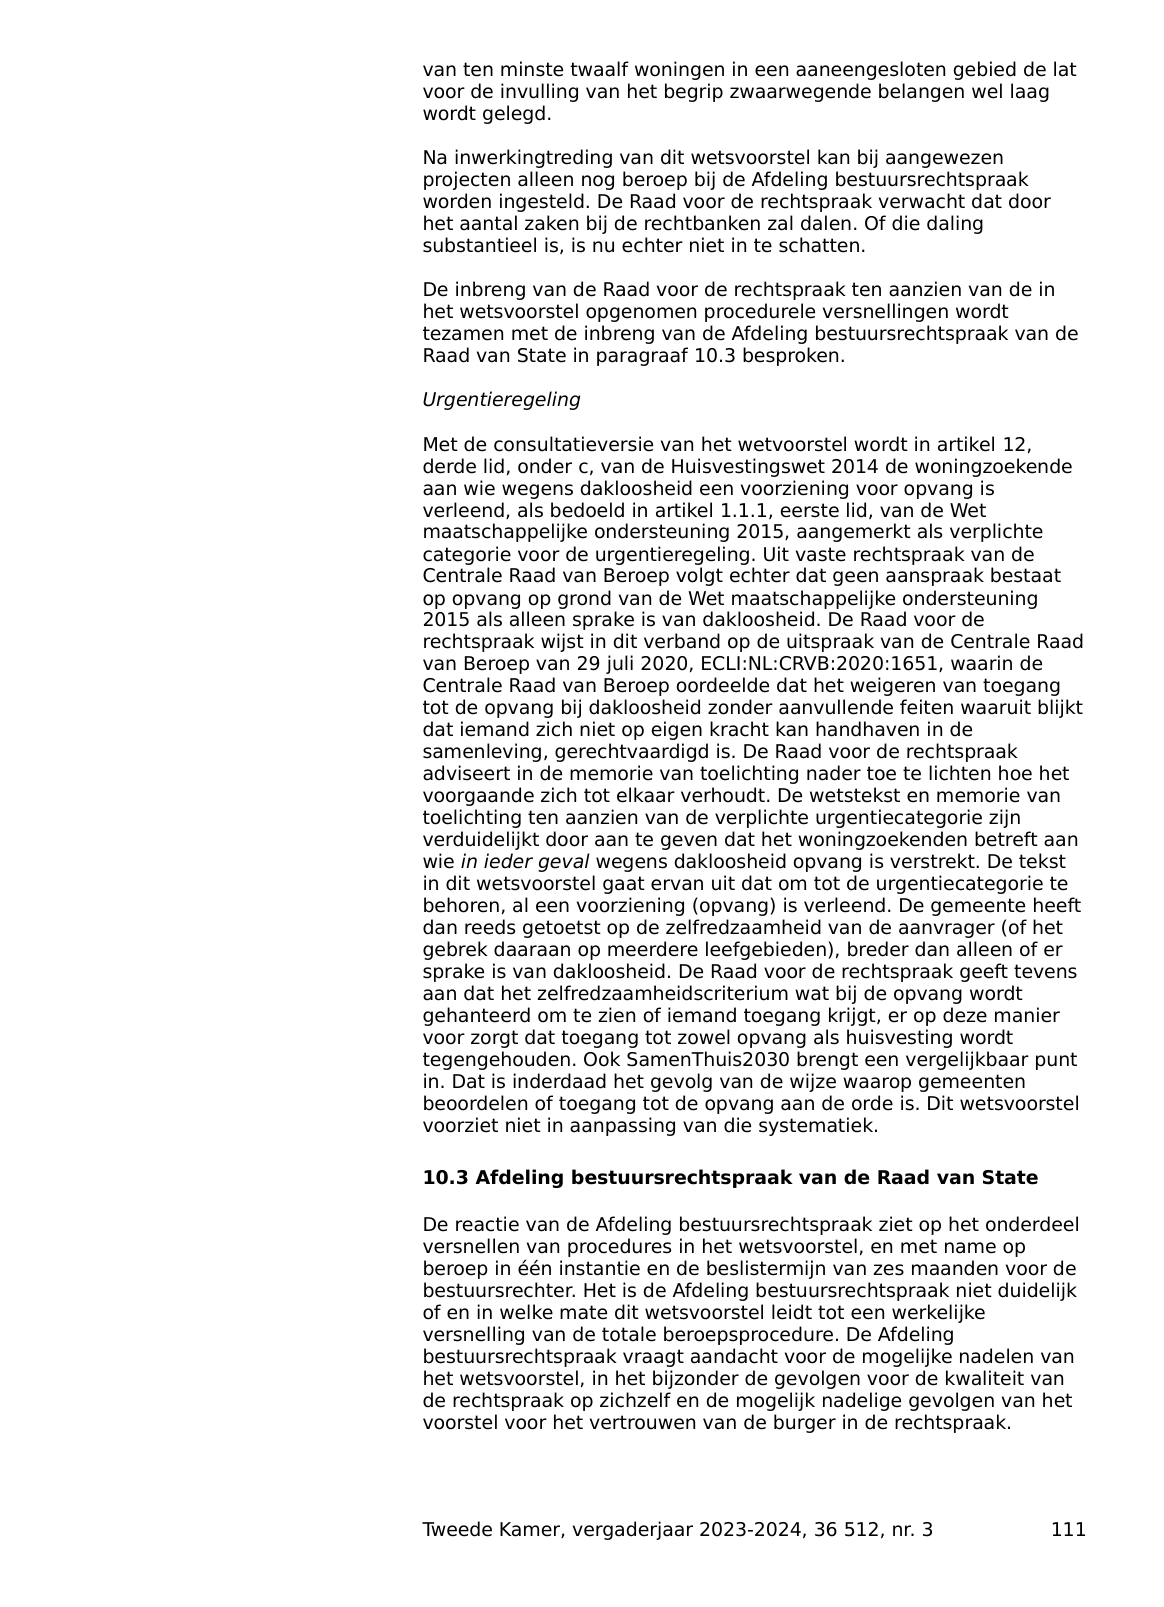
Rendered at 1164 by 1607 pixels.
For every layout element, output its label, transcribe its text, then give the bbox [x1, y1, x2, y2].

subtitle 10.3 Afdeling bestuursrechtspraak van de Raad van State [422, 1167, 1087, 1189]
text Na inwerkingtreding van dit wetsvoorstel kan bij aangewezen projecten alleen nog beroep bij de Afdeling bestuursrechtspraak worden ingesteld. De Raad voor de rechtspraak verwacht dat door het aantal zaken bij de rechtbanken zal dalen. Of die daling substantieel is, is nu echter niet in te schatten. [422, 147, 1087, 257]
text De inbreng van de Raad voor de rechtspraak ten aanzien van de in het wetsvoorstel opgenomen procedurele versnellingen wordt tezamen met de inbreng van de Afdeling bestuursrechtspraak van de Raad van State in paragraaf 10.3 besproken. [422, 279, 1087, 367]
text Met de consultatieversie van het wetvoorstel wordt in artikel 12, derde lid, onder c, van de Huisvestingswet 2014 de woningzoekende aan wie wegens dakloosheid een voorziening voor opvang is verleend, als bedoeld in artikel 1.1.1, eerste lid, van de Wet maatschappelijke ondersteuning 2015, aangemerkt als verplichte categorie voor de urgentieregeling. Uit vaste rechtspraak van de Centrale Raad van Beroep volgt echter dat geen aanspraak bestaat op opvang op grond van de Wet maatschappelijke ondersteuning 2015 als alleen sprake is van dakloosheid. De Raad voor de rechtspraak wijst in dit verband op de uitspraak van de Centrale Raad van Beroep van 29 juli 2020, ECLI:NL:CRVB:2020:1651, waarin de Centrale Raad van Beroep oordeelde dat het weigeren van toegang tot de opvang bij dakloosheid zonder aanvullende feiten waaruit blijkt dat iemand zich niet op eigen kracht kan handhaven in de samenleving, gerechtvaardigd is. De Raad voor de rechtspraak adviseert in de memorie van toelichting nader toe te lichten hoe het voorgaande zich tot elkaar verhoudt. De wetstekst en memorie van toelichting ten aanzien van de verplichte urgentiecategorie zijn verduidelijkt door aan te geven dat het woningzoekenden betreft aan wie in ieder geval wegens dakloosheid opvang is verstrekt. De tekst in dit wetsvoorstel gaat ervan uit dat om tot de urgentiecategorie te behoren, al een voorziening (opvang) is verleend. De gemeente heeft dan reeds getoetst op de zelfredzaamheid van de aanvrager (of het gebrek daaraan op meerdere leefgebieden), breder dan alleen of er sprake is van dakloosheid. De Raad voor de rechtspraak geeft tevens aan dat het zelfredzaamheidscriterium wat bij de opvang wordt gehanteerd om te zien of iemand toegang krijgt, er op deze manier voor zorgt dat toegang tot zowel opvang als huisvesting wordt tegengehouden. Ook SamenThuis2030 brengt een vergelijkbaar punt in. Dat is inderdaad het gevolg van de wijze waarop gemeenten beoordelen of toegang tot de opvang aan de orde is. Dit wetsvoorstel voorziet niet in aanpassing van die systematiek. [422, 433, 1087, 1137]
text van ten minste twaalf woningen in een aaneengesloten gebied de lat voor de invulling van het begrip zwaarwegende belangen wel laag wordt gelegd. [422, 59, 1087, 125]
text De reactie van de Afdeling bestuursrechtspraak ziet op het onderdeel versnellen van procedures in het wetsvoorstel, en met name op beroep in één instantie en de beslistermijn van zes maanden voor de bestuursrechter. Het is de Afdeling bestuursrechtspraak niet duidelijk of en in welke mate dit wetsvoorstel leidt tot een werkelijke versnelling van de totale beroepsprocedure. De Afdeling bestuursrechtspraak vraagt aandacht voor de mogelijke nadelen van het wetsvoorstel, in het bijzonder de gevolgen voor de kwaliteit van de rechtspraak op zichzelf en de mogelijk nadelige gevolgen van het voorstel voor het vertrouwen van de burger in de rechtspraak. [422, 1214, 1087, 1434]
subtitle Urgentieregeling [422, 389, 1087, 411]
